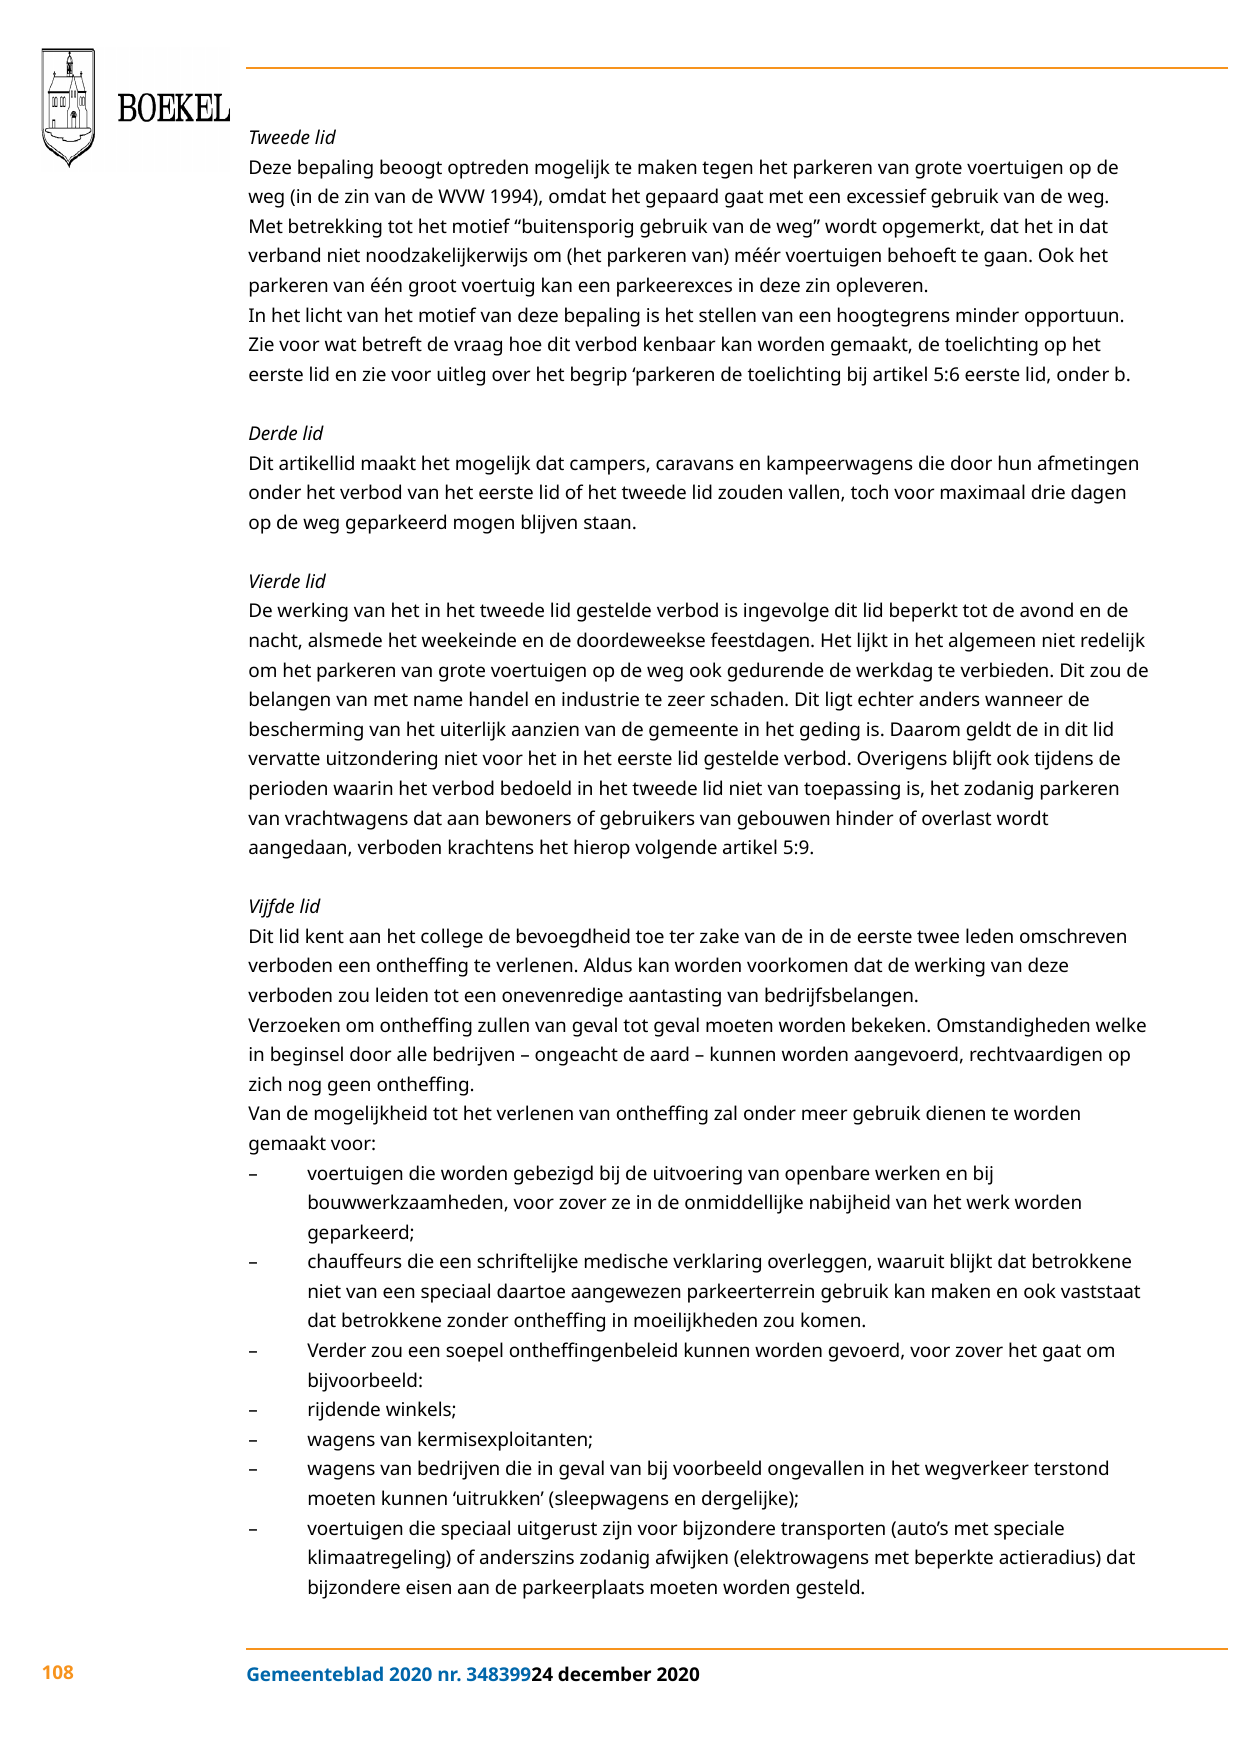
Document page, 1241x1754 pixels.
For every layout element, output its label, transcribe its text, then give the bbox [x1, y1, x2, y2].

text Zie voor wat betreft de vraag hoe dit verbod kenbaar kan worden gemaakt, de toelichting op het eerste lid en zie voor uitleg over het begrip ‘parkeren de toelichting bij artikel 5:6 eerste lid, onder b. [248, 331, 1152, 387]
text Vijfde lid [248, 893, 1152, 919]
text Verzoeken om ontheffing zullen van geval tot geval moeten worden bekeken. Omstandigheden welke in beginsel door alle bedrijven – ongeacht de aard – kunnen worden aangevoerd, rechtvaardigen op zich nog geen ontheffing. [248, 1012, 1152, 1097]
list chauffeurs die een schriftelijke medische verklaring overleggen, waaruit blijkt dat betrokkene niet van een speciaal daartoe aangewezen parkeerterrein gebruik kan maken en ook vaststaat dat betrokkene zonder ontheffing in moeilijkheden zou komen. [248, 1248, 1152, 1333]
text Derde lid [248, 420, 1152, 446]
text Vierde lid [248, 568, 1152, 594]
list voertuigen die speciaal uitgerust zijn voor bijzondere transporten (auto’s met speciale klimaatregeling) of anderszins zodanig afwijken (elektrowagens met beperkte actieradius) dat bijzondere eisen aan de parkeerplaats moeten worden gesteld. [248, 1515, 1152, 1600]
text Met betrekking tot het motief “buitensporig gebruik van de weg” wordt opgemerkt, dat het in dat verband niet noodzakelijkerwijs om (het parkeren van) méér voertuigen behoeft te gaan. Ook het parkeren van één groot voertuig kan een parkeerexces in deze zin opleveren. [248, 213, 1152, 298]
text Dit lid kent aan het college de bevoegdheid toe ter zake van de in de eerste twee leden omschreven verboden een ontheffing te verlenen. Aldus kan worden voorkomen dat de werking van deze verboden zou leiden tot een onevenredige aantasting van bedrijfsbelangen. [248, 923, 1152, 1008]
text Dit artikellid maakt het mogelijk dat campers, caravans en kampeerwagens die door hun afmetingen onder het verbod van het eerste lid of het tweede lid zouden vallen, toch voor maximaal drie dagen op de weg geparkeerd mogen blijven staan. [248, 450, 1152, 535]
list voertuigen die worden gebezigd bij de uitvoering van openbare werken en bij bouwwerkzaamheden, voor zover ze in de onmiddellijke nabijheid van het werk worden geparkeerd; [248, 1160, 1152, 1245]
text Van de mogelijkheid tot het verlenen van ontheffing zal onder meer gebruik dienen te worden gemaakt voor: [248, 1101, 1152, 1156]
text In het licht van het motief van deze bepaling is het stellen van een hoogtegrens minder opportuun. [248, 302, 1152, 328]
text Tweede lid [248, 124, 1152, 150]
list rijdende winkels; [248, 1396, 1152, 1422]
text Deze bepaling beoogt optreden mogelijk te maken tegen het parkeren van grote voertuigen op de weg (in de zin van de WVW 1994), omdat het gepaard gaat met een excessief gebruik van de weg. [248, 154, 1152, 209]
list wagens van bedrijven die in geval van bij voorbeeld ongevallen in het wegverkeer terstond moeten kunnen ‘uitrukken’ (sleepwagens en dergelijke); [248, 1456, 1152, 1511]
text De werking van het in het tweede lid gestelde verbod is ingevolge dit lid beperkt tot de avond en de nacht, alsmede het weekeinde en de doordeweekse feestdagen. Het lijkt in het algemeen niet redelijk om het parkeren van grote voertuigen op de weg ook gedurende de werkdag te verbieden. Dit zou de belangen van met name handel en industrie te zeer schaden. Dit ligt echter anders wanneer de bescherming van het uiterlijk aanzien van de gemeente in het geding is. Daarom geldt de in dit lid vervatte uitzondering niet voor het in het eerste lid gestelde verbod. Overigens blijft ook tijdens de perioden waarin het verbod bedoeld in het tweede lid niet van toepassing is, het zodanig parkeren van vrachtwagens dat aan bewoners of gebruikers van gebouwen hinder of overlast wordt aangedaan, verboden krachtens het hierop volgende artikel 5:9. [248, 598, 1152, 860]
picture [41, 47, 231, 172]
list Verder zou een soepel ontheffingenbeleid kunnen worden gevoerd, voor zover het gaat om bijvoorbeeld: [248, 1337, 1152, 1393]
list wagens van kermisexploitanten; [248, 1426, 1152, 1452]
